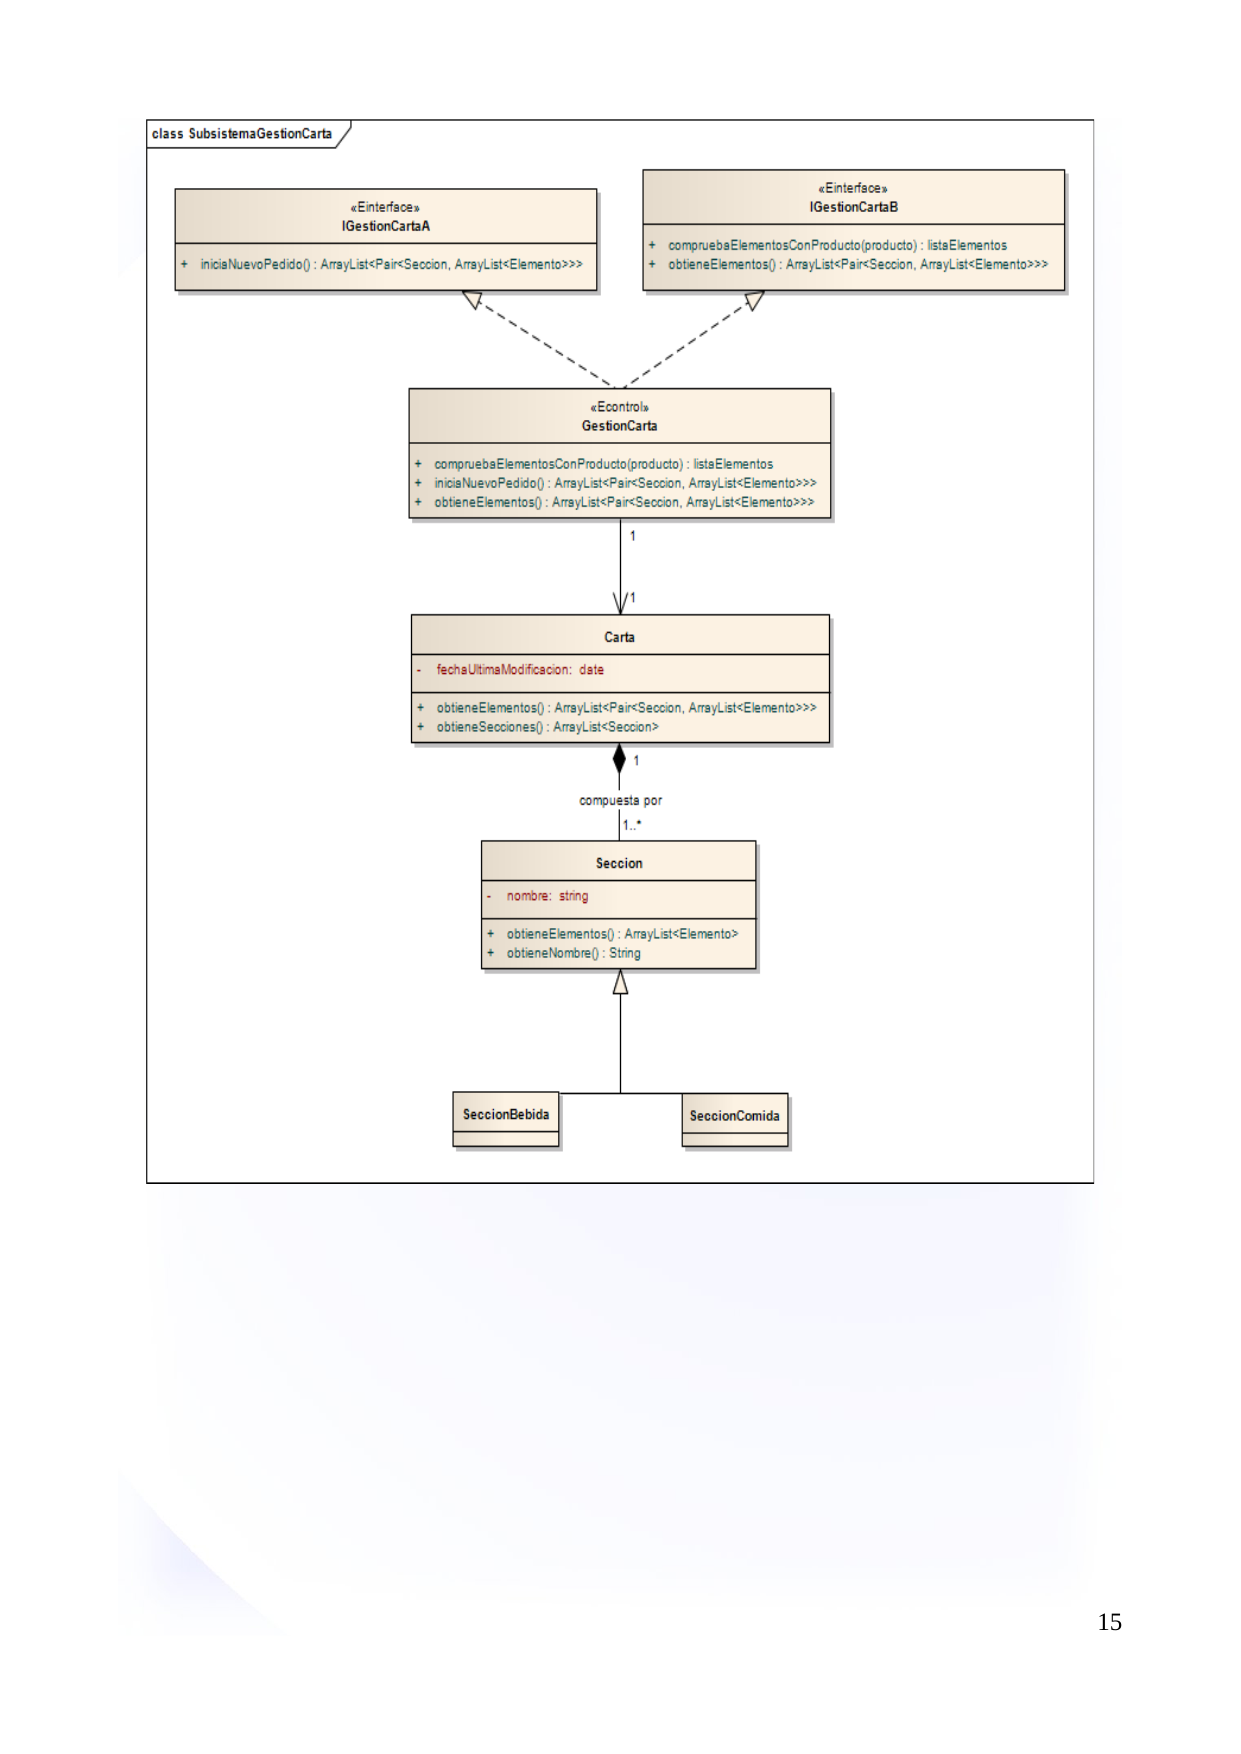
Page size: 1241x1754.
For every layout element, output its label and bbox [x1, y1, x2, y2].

picture [118, 118, 1122, 1636]
